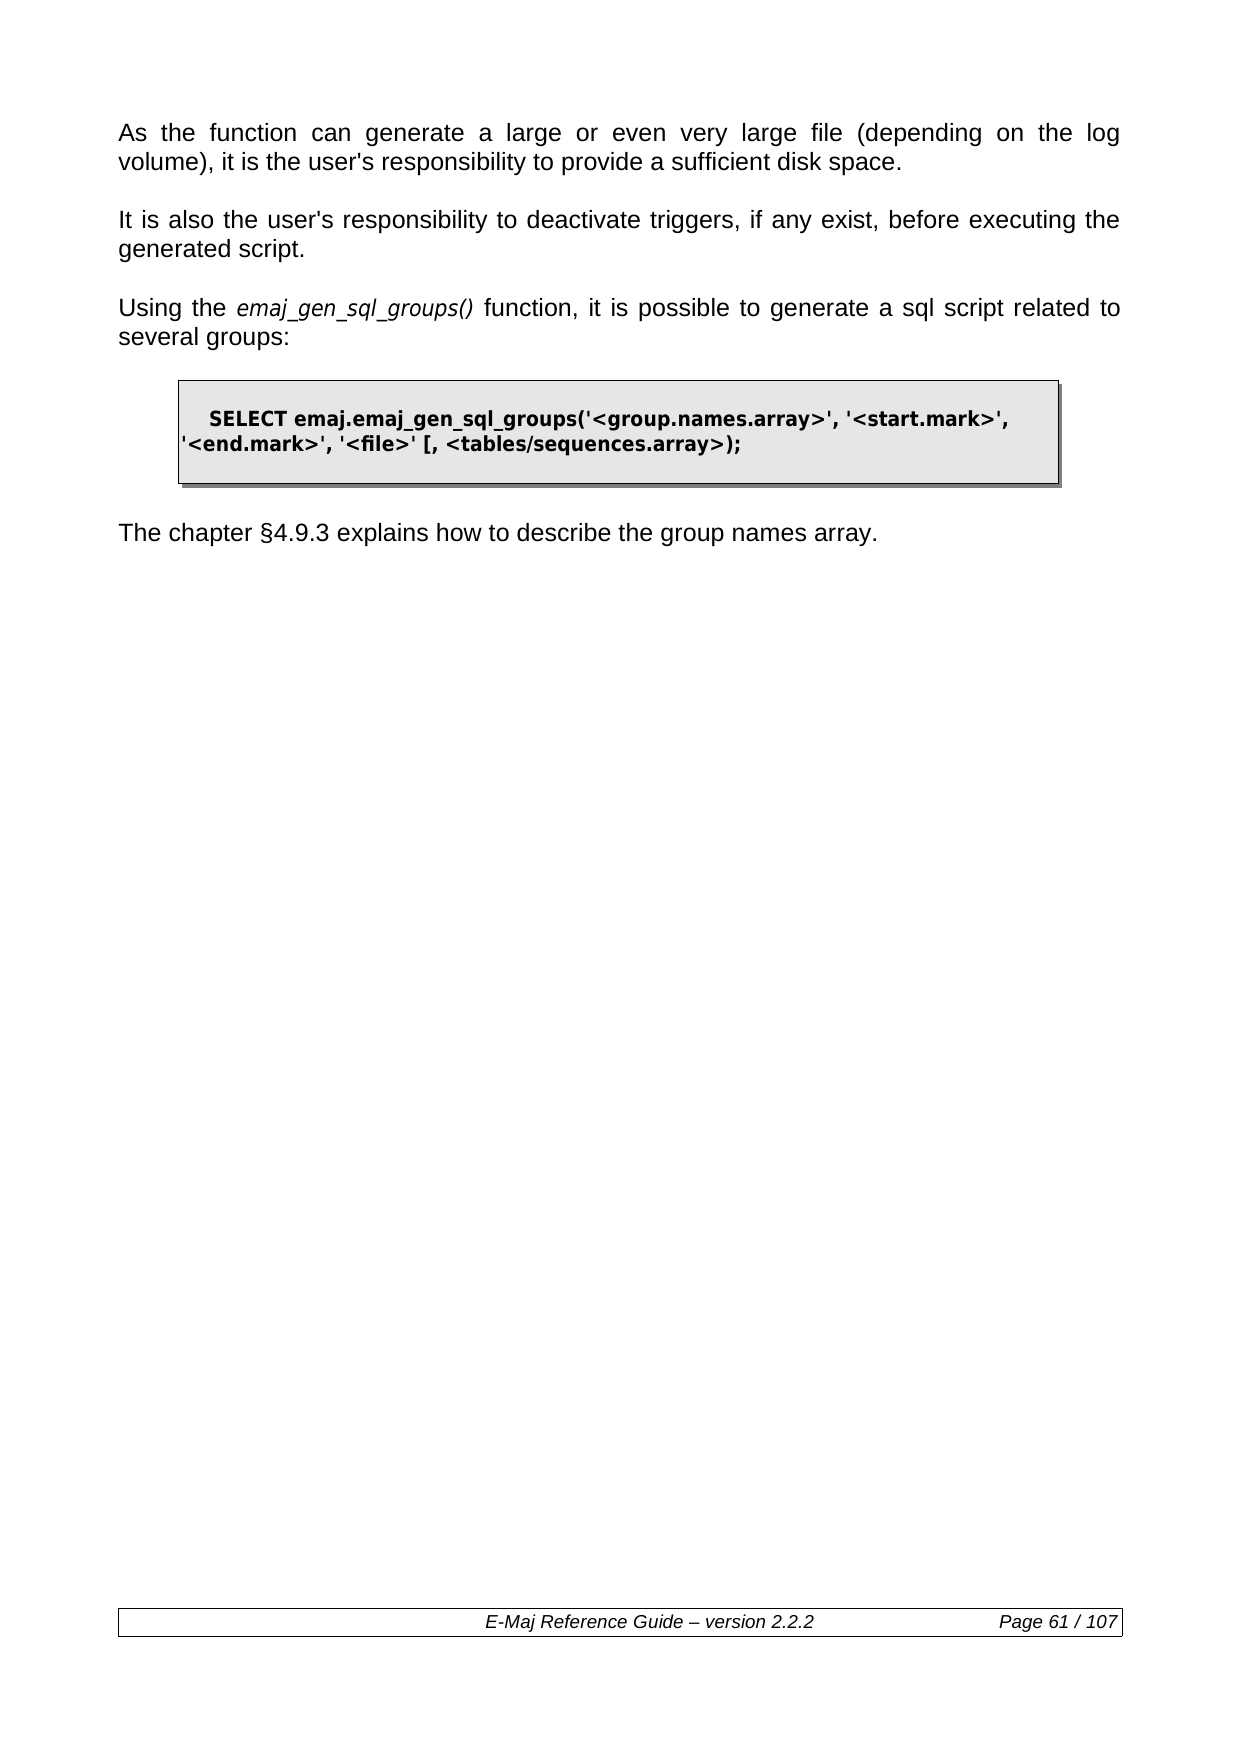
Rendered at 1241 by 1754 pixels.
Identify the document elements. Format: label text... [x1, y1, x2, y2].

text It is also the user's responsibility to deactivate triggers, if any exist, before executing the generated script. [118, 205, 1122, 263]
text Using the emaj_gen_sql_groups() function, it is possible to generate a sql script related to several groups: [118, 292, 1122, 351]
text SELECT emaj.emaj_gen_sql_groups('<group.names.array>', '<start.mark>', '<end.mark>', '<file>' [, <tables/sequences.array>); [179, 404, 1058, 453]
text As the function can generate a large or even very large file (depending on the log volume), it is the user's responsibility to provide a sufficient disk space. [118, 118, 1122, 176]
text The chapter §4.9.3 explains how to describe the group names array. [118, 517, 1122, 546]
